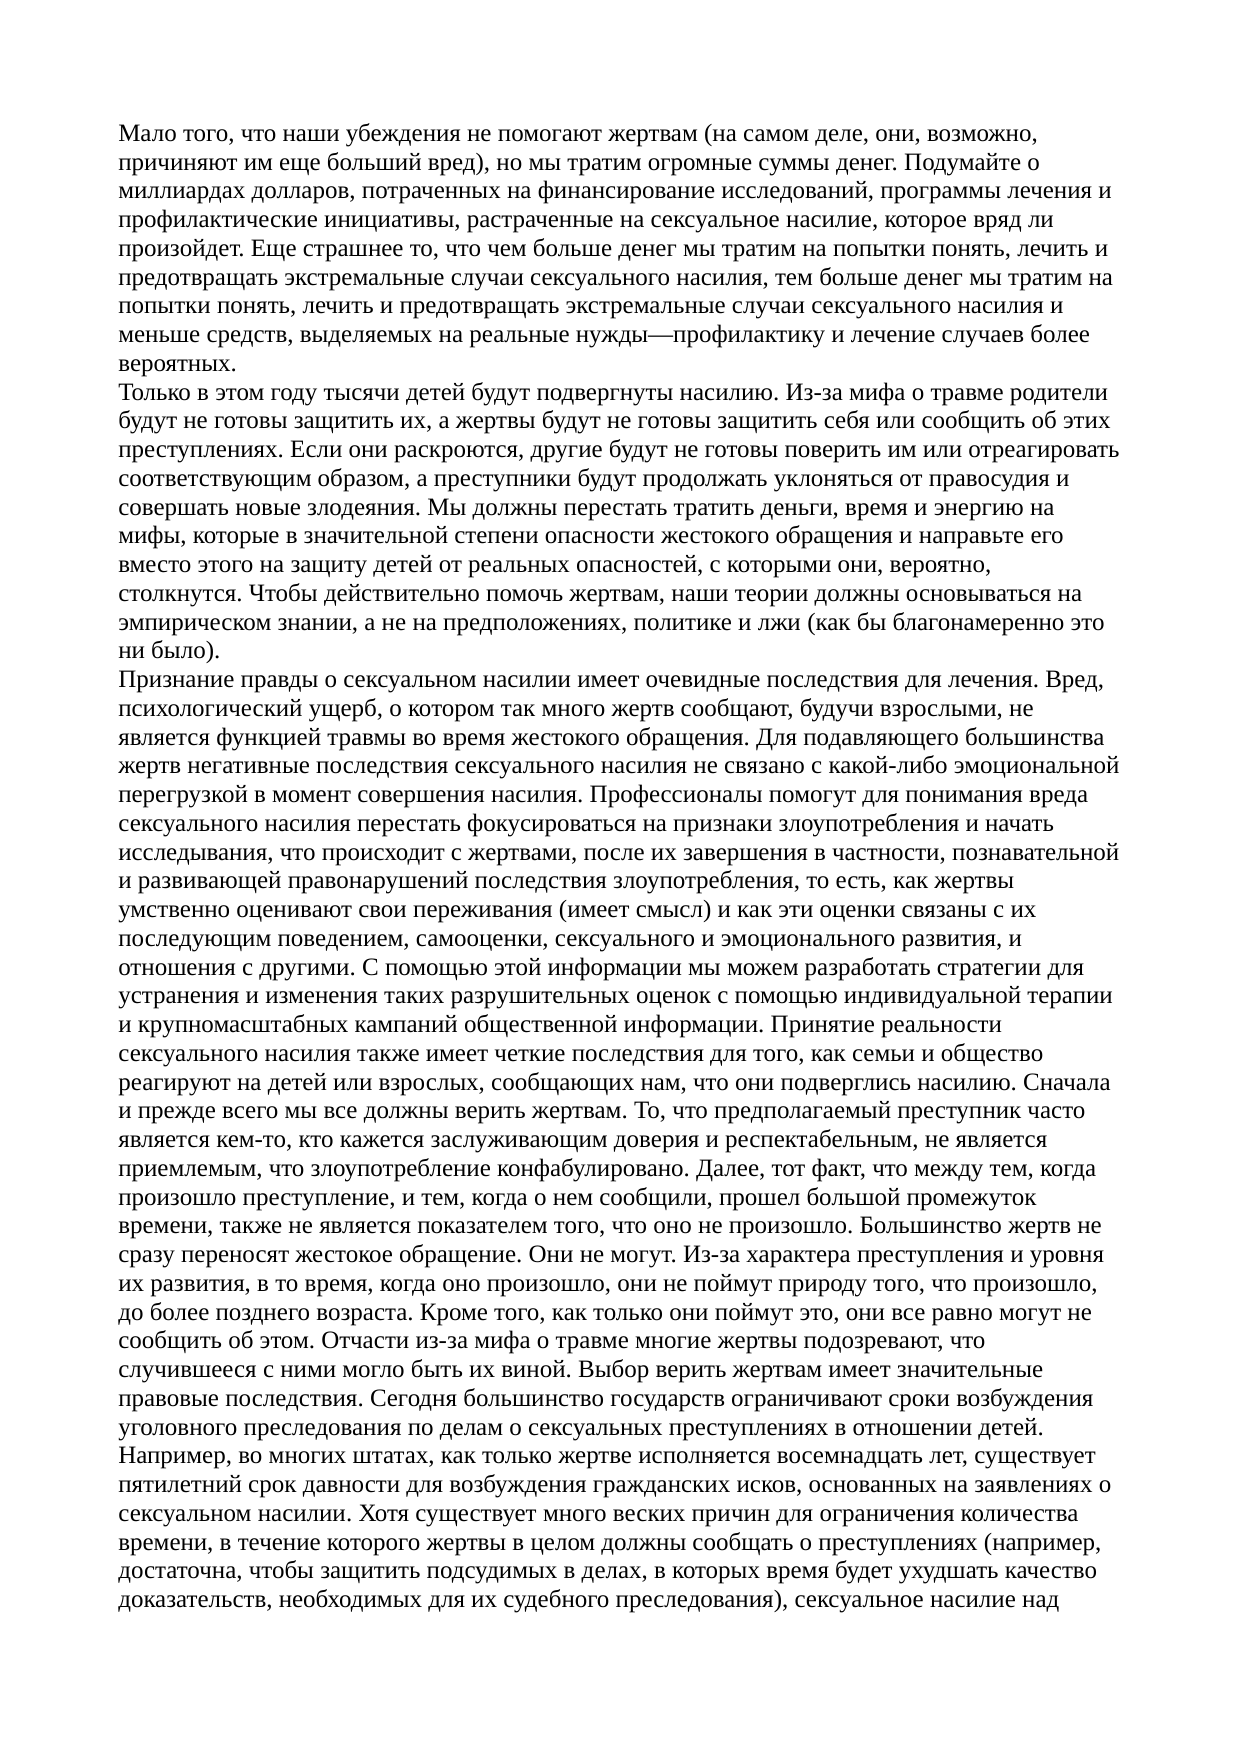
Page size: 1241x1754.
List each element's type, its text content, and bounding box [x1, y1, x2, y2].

text Только в этом году тысячи детей будут подвергнуты насилию. Из-за мифа о травме родители будут не готовы защитить их, а жертвы будут не готовы защитить себя или сообщить об этих преступлениях. Если они раскроются, другие будут не готовы поверить им или отреагировать [118, 377, 1122, 463]
text пятилетний срок давности для возбуждения гражданских исков, основанных на заявлениях о сексуальном насилии. Хотя существует много веских причин для ограничения количества времени, в течение которого жертвы в целом должны сообщать о преступлениях (например, достаточна, чтобы защитить подсудимых в делах, в которых время будет ухудшать качество доказательств, необходимых для их судебного преследования), сексуальное насилие над [118, 1469, 1122, 1613]
text уголовного преследования по делам о сексуальных преступлениях в отношении детей. Например, во многих штатах, как только жертве исполняется восемнадцать лет, существует [118, 1412, 1122, 1469]
text Признание правды о сексуальном насилии имеет очевидные последствия для лечения. Вред, [118, 664, 1122, 693]
text произошло преступление, и тем, когда о нем сообщили, прошел большой промежуток времени, также не является показателем того, что оно не произошло. Большинство жертв не [118, 1182, 1122, 1239]
text соответствующим образом, а преступники будут продолжать уклоняться от правосудия и совершать новые злодеяния. Мы должны перестать тратить деньги, время и энергию на мифы, которые в значительной степени опасности жестокого обращения и направьте его вместо этого на защиту детей от реальных опасностей, с которыми они, вероятно, столкнутся. Чтобы действительно помочь жертвам, наши теории должны основываться на эмпирическом знании, а не на предположениях, политике и лжи (как бы благонамеренно это ни было). [118, 463, 1122, 664]
text исследывания, что происходит с жертвами, после их завершения в частности, познавательной и развивающей правонарушений последствия злоупотребления, то есть, как жертвы умственно оценивают свои переживания (имеет смысл) и как эти оценки связаны с их последующим поведением, самооценки, сексуального и эмоционального развития, и отношения с другими. С помощью этой информации мы можем разработать стратегии для устранения и изменения таких разрушительных оценок с помощью индивидуальной терапии и крупномасштабных кампаний общественной информации. Принятие реальности сексуального насилия также имеет четкие последствия для того, как семьи и общество реагируют на детей или взрослых, сообщающих нам, что они подверглись насилию. Сначала и прежде всего мы все должны верить жертвам. То, что предполагаемый преступник часто является кем-то, кто кажется заслуживающим доверия и респектабельным, не является приемлемым, что злоупотребление конфабулировано. Далее, тот факт, что между тем, когда [118, 837, 1122, 1182]
text сразу переносят жестокое обращение. Они не могут. Из-за характера преступления и уровня их развития, в то время, когда оно произошло, они не поймут природу того, что произошло, до более позднего возраста. Кроме того, как только они поймут это, они все равно могут не сообщить об этом. Отчасти из-за мифа о травме многие жертвы подозревают, что случившееся с ними могло быть их виной. Выбор верить жертвам имеет значительные правовые последствия. Сегодня большинство государств ограничивают сроки возбуждения [118, 1239, 1122, 1412]
text профилактические инициативы, растраченные на сексуальное насилие, которое вряд ли произойдет. Еще страшнее то, что чем больше денег мы тратим на попытки понять, лечить и предотвращать экстремальные случаи сексуального насилия, тем больше денег мы тратим на попытки понять, лечить и предотвращать экстремальные случаи сексуального насилия и меньше средств, выделяемых на реальные нужды—профилактику и лечение случаев более вероятных. [118, 204, 1122, 377]
text Мало того, что наши убеждения не помогают жертвам (на самом деле, они, возможно, причиняют им еще больший вред), но мы тратим огромные суммы денег. Подумайте о миллиардах долларов, потраченных на финансирование исследований, программы лечения и [118, 118, 1122, 204]
text психологический ущерб, о котором так много жертв сообщают, будучи взрослыми, не является функцией травмы во время жестокого обращения. Для подавляющего большинства жертв негативные последствия сексуального насилия не связано с какой-либо эмоциональной перегрузкой в момент совершения насилия. Профессионалы помогут для понимания вреда сексуального насилия перестать фокусироваться на признаки злоупотребления и начать [118, 693, 1122, 837]
